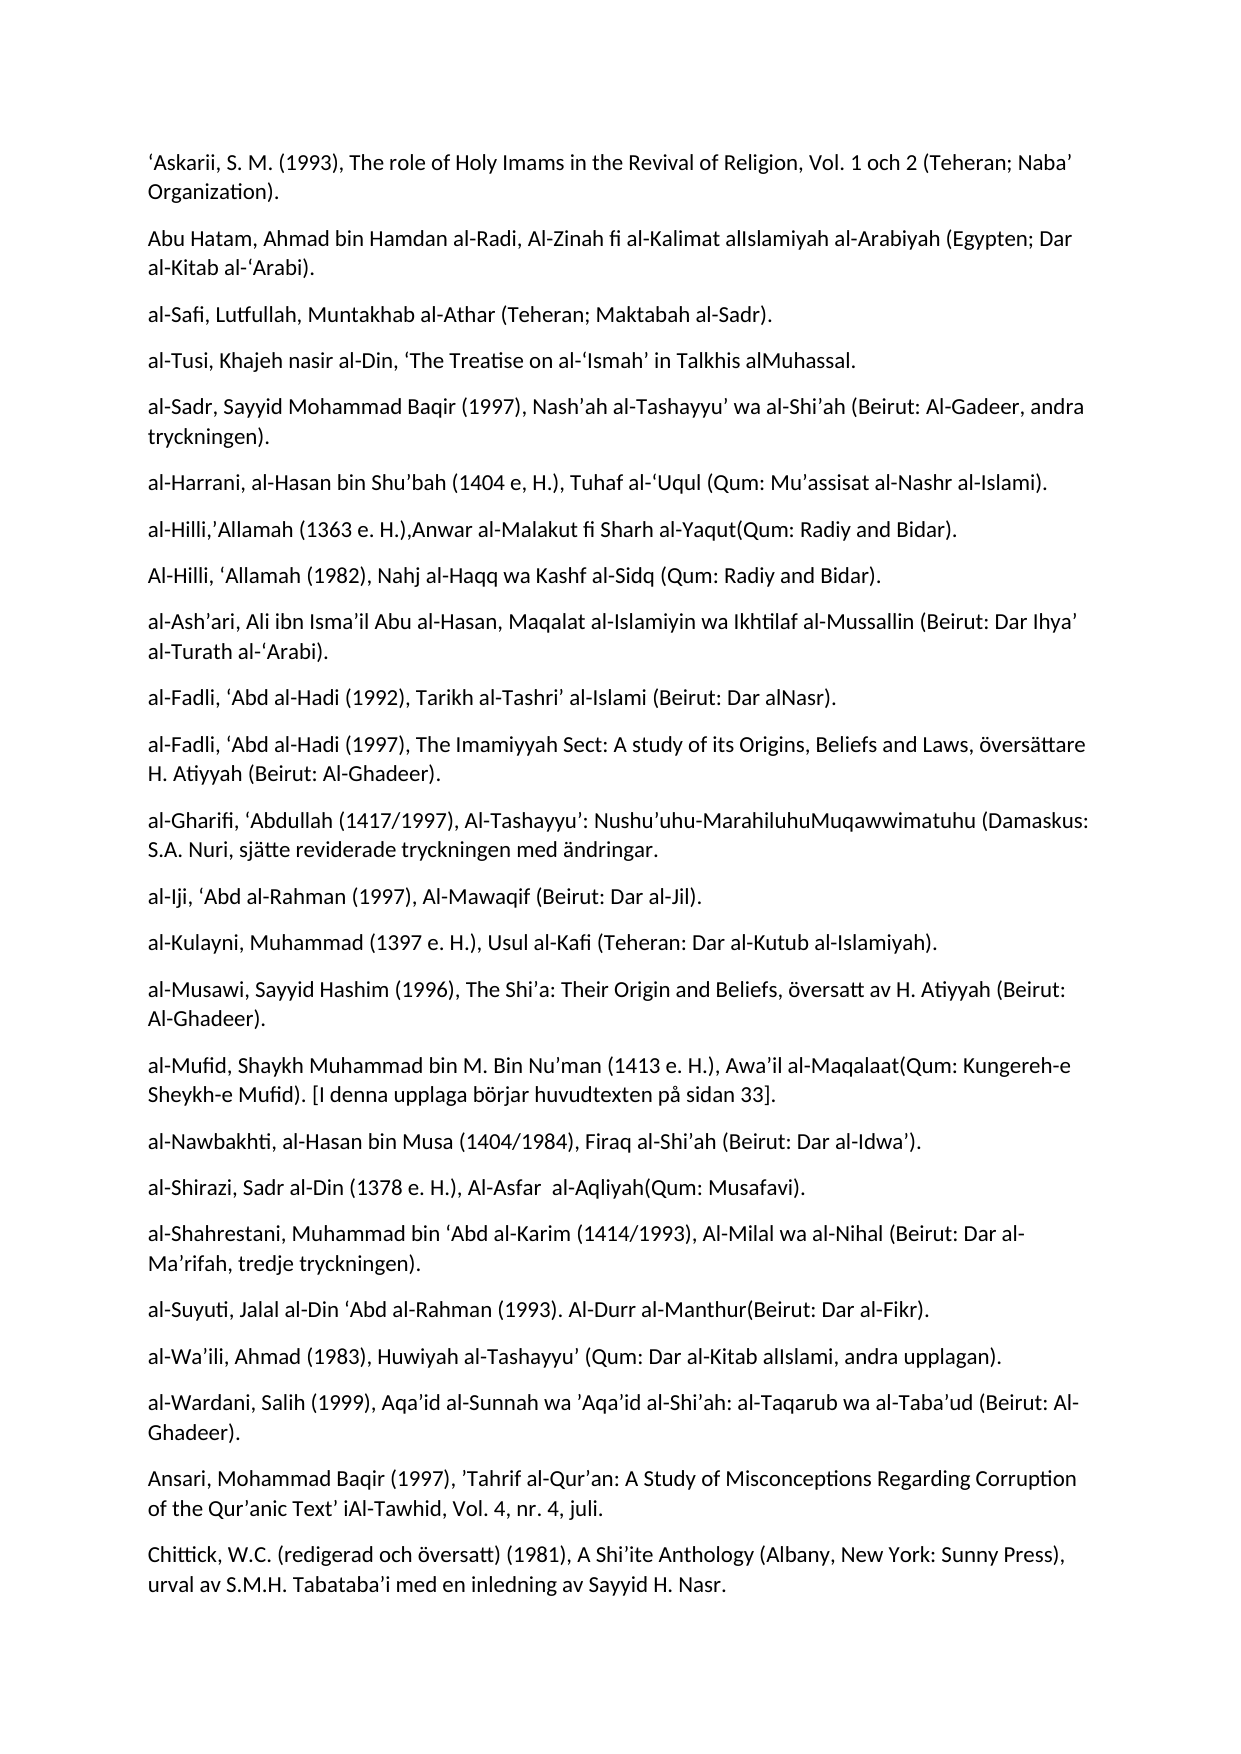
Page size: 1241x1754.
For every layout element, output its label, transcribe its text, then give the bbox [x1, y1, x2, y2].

text al-Gharifi, ‘Abdullah (1417/1997), Al-Tashayyu’: Nushu’uhu-MarahiluhuMuqawwimatuhu (Damaskus: S.A. Nuri, sjätte reviderade tryckningen med ändringar. [148, 806, 1093, 864]
text al-Iji, ‘Abd al-Rahman (1997), Al-Mawaqif (Beirut: Dar al-Jil). [148, 882, 1093, 910]
text al-Shahrestani, Muhammad bin ‘Abd al-Karim (1414/1993), Al-Milal wa al-Nihal (Beirut: Dar al-Ma’rifah, tredje tryckningen). [148, 1219, 1093, 1277]
text Abu Hatam, Ahmad bin Hamdan al-Radi, Al-Zinah fi al-Kalimat alIslamiyah al-Arabiyah (Egypten; Dar al-Kitab al-‘Arabi). [148, 224, 1093, 281]
text al-Wa’ili, Ahmad (1983), Huwiyah al-Tashayyu’ (Qum: Dar al-Kitab alIslami, andra upplagan). [148, 1342, 1093, 1370]
text Ansari, Mohammad Baqir (1997), ’Tahrif al-Qur’an: A Study of Misconceptions Regarding Corruption of the Qur’anic Text’ iAl-Tawhid, Vol. 4, nr. 4, juli. [148, 1464, 1093, 1522]
text Al-Hilli, ‘Allamah (1982), Nahj al-Haqq wa Kashf al-Sidq (Qum: Radiy and Bidar). [148, 561, 1093, 589]
text al-Nawbakhti, al-Hasan bin Musa (1404/1984), Firaq al-Shi’ah (Beirut: Dar al-Idwa’). [148, 1127, 1093, 1155]
text al-Wardani, Salih (1999), Aqa’id al-Sunnah wa ’Aqa’id al-Shi’ah: al-Taqarub wa al-Taba’ud (Beirut: Al-Ghadeer). [148, 1388, 1093, 1446]
text al-Mufid, Shaykh Muhammad bin M. Bin Nu’man (1413 e. H.), Awa’il al-Maqalaat(Qum: Kungereh-e Sheykh-e Mufid). [I denna upplaga börjar huvudtexten på sidan 33]. [148, 1051, 1093, 1108]
text al-Tusi, Khajeh nasir al-Din, ‘The Treatise on al-‘Ismah’ in Talkhis alMuhassal. [148, 346, 1093, 374]
text al-Fadli, ‘Abd al-Hadi (1997), The Imamiyyah Sect: A study of its Origins, Beliefs and Laws, översättare H. Atiyyah (Beirut: Al-Ghadeer). [148, 730, 1093, 788]
text al-Hilli,’Allamah (1363 e. H.),Anwar al-Malakut fi Sharh al-Yaqut(Qum: Radiy and Bidar). [148, 515, 1093, 543]
text al-Shirazi, Sadr al-Din (1378 e. H.), Al-Asfar al-Aqliyah(Qum: Musafavi). [148, 1173, 1093, 1201]
text al-Harrani, al-Hasan bin Shu’bah (1404 e, H.), Tuhaf al-‘Uqul (Qum: Mu’assisat al-Nashr al-Islami). [148, 468, 1093, 496]
text ‘Askarii, S. M. (1993), The role of Holy Imams in the Revival of Religion, Vol. 1 och 2 (Teheran; Naba’ Organization). [148, 148, 1093, 205]
text al-Ash’ari, Ali ibn Isma’il Abu al-Hasan, Maqalat al-Islamiyin wa Ikhtilaf al-Mussallin (Beirut: Dar Ihya’ al-Turath al-‘Arabi). [148, 607, 1093, 665]
text al-Suyuti, Jalal al-Din ‘Abd al-Rahman (1993). Al-Durr al-Manthur(Beirut: Dar al-Fikr). [148, 1296, 1093, 1323]
text al-Sadr, Sayyid Mohammad Baqir (1997), Nash’ah al-Tashayyu’ wa al-Shi’ah (Beirut: Al-Gadeer, andra tryckningen). [148, 392, 1093, 450]
text al-Musawi, Sayyid Hashim (1996), The Shi’a: Their Origin and Beliefs, översatt av H. Atiyyah (Beirut: Al-Ghadeer). [148, 975, 1093, 1032]
text al-Safi, Lutfullah, Muntakhab al-Athar (Teheran; Maktabah al-Sadr). [148, 300, 1093, 328]
text al-Kulayni, Muhammad (1397 e. H.), Usul al-Kafi (Teheran: Dar al-Kutub al-Islamiyah). [148, 928, 1093, 956]
text Chittick, W.C. (redigerad och översatt) (1981), A Shi’ite Anthology (Albany, New York: Sunny Press), urval av S.M.H. Tabataba’i med en inledning av Sayyid H. Nasr. [148, 1540, 1093, 1598]
text al-Fadli, ‘Abd al-Hadi (1992), Tarikh al-Tashri’ al-Islami (Beirut: Dar alNasr). [148, 683, 1093, 712]
